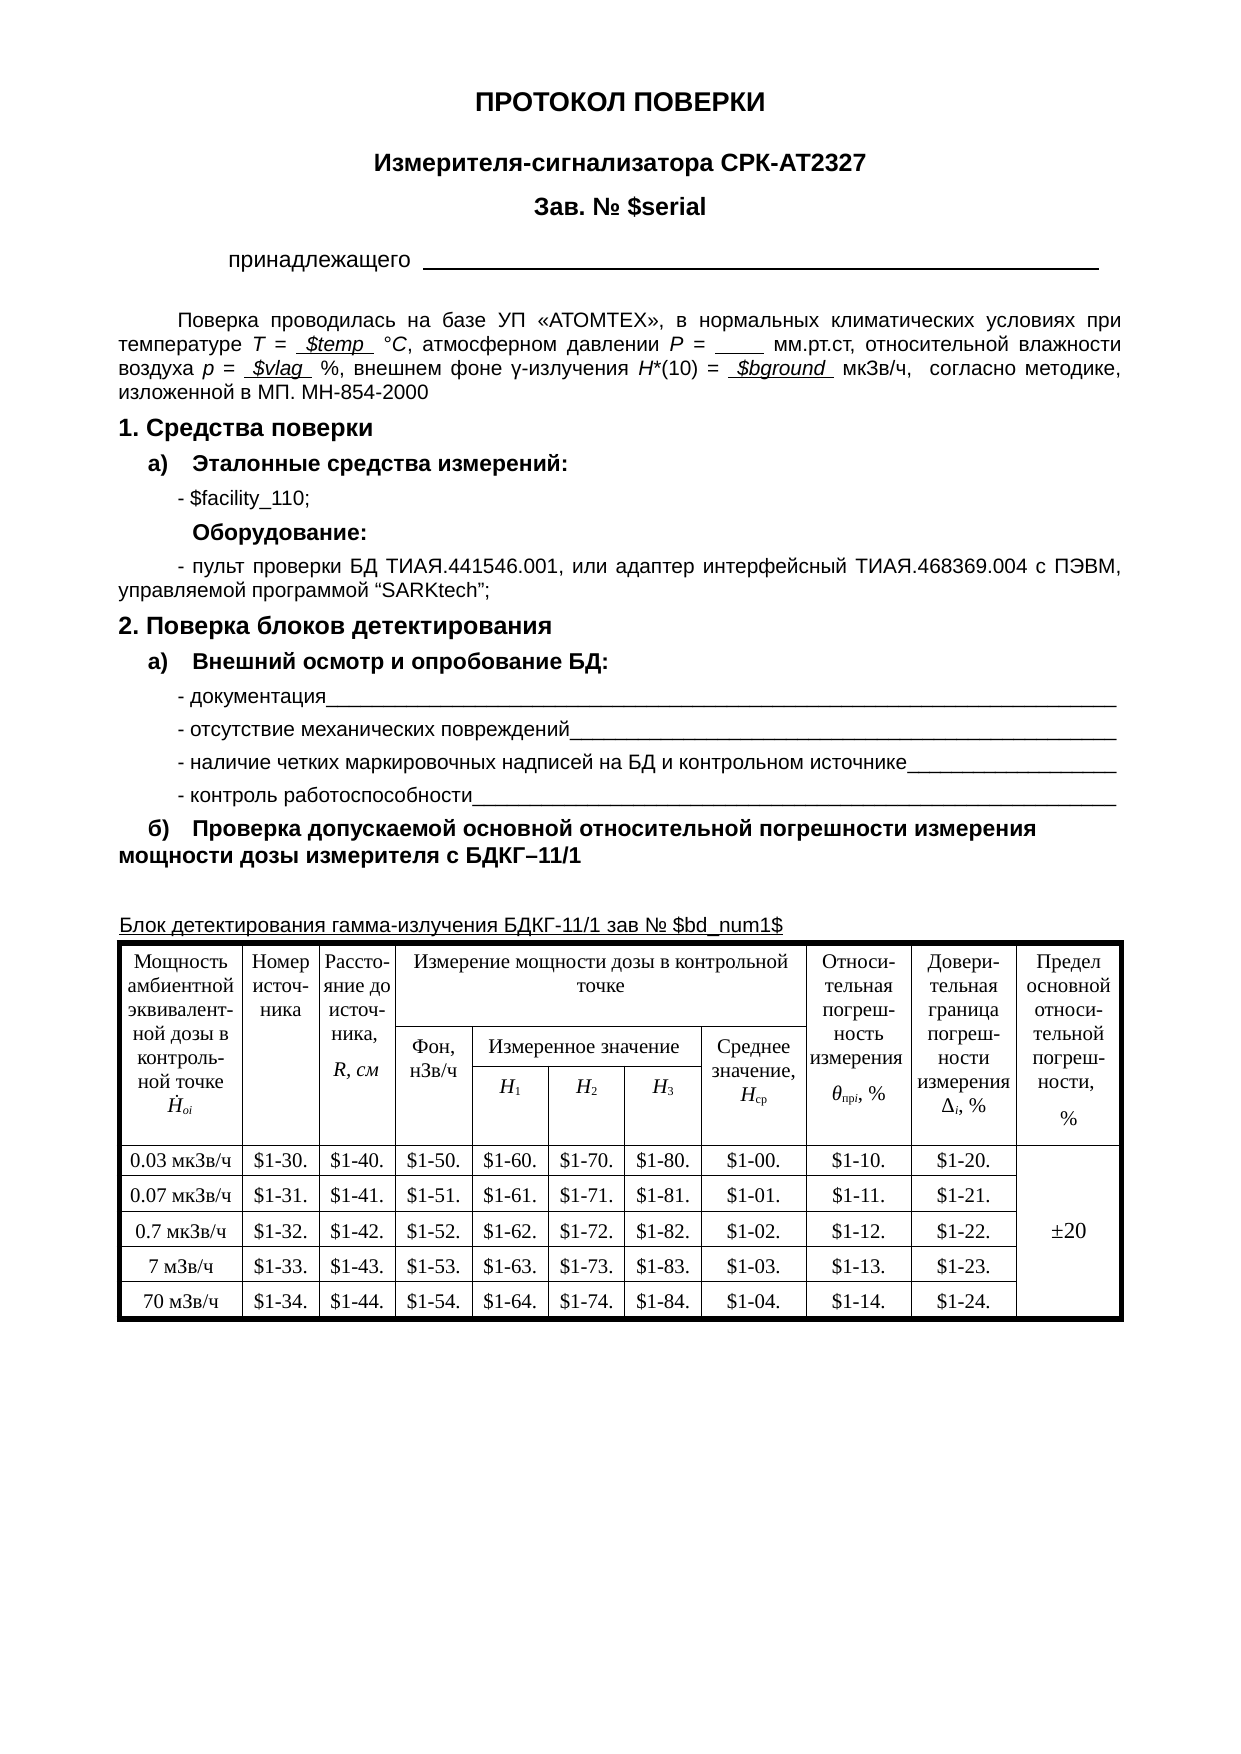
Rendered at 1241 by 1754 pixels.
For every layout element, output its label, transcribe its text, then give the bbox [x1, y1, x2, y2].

table_cell $1-72. [549, 1212, 624, 1246]
table_cell $1-61. [473, 1176, 548, 1211]
table_cell $1-13. [807, 1247, 911, 1281]
table_cell $1-23. [912, 1247, 1016, 1281]
text - наличие четких маркировочных надписей на БД и контрольном источнике [118, 749, 1122, 773]
table_cell Номер источ-ника [243, 946, 319, 1145]
table_cell 0.03 мкЗв/ч [122, 1146, 242, 1175]
table_cell $1-34. [243, 1282, 319, 1316]
table_header Блок детектирования гамма-излучения БДКГ-11/1 зав № $bd_num1$ [119, 894, 1121, 940]
text а) Эталонные средства измерений: [118, 450, 1122, 477]
table_cell Измерение мощности дозы в контрольной точке [396, 946, 806, 1026]
text Зав. № $serial [118, 192, 1122, 220]
table_cell Предел основной относи-тельной погреш-ности, % [1017, 946, 1119, 1145]
table_cell $1-50. [396, 1146, 472, 1175]
table_cell $1-20. [912, 1146, 1016, 1175]
text - $facility_110; [118, 486, 1122, 509]
table_cell $1-44. [320, 1282, 395, 1316]
table_cell 0.7 мкЗв/ч [122, 1212, 242, 1246]
table_cell $1-42. [320, 1212, 395, 1246]
table_cell 7 мЗв/ч [122, 1247, 242, 1281]
table_cell $1-62. [473, 1212, 548, 1246]
table_cell $1-33. [243, 1247, 319, 1281]
table_cell $1-81. [625, 1176, 701, 1211]
text б) Проверка допускаемой основной относительной погрешности измерения мощности дозы измерителя с БДКГ–11/1 [118, 815, 1122, 868]
table_cell $1-70. [549, 1146, 624, 1175]
table_cell $1-11. [807, 1176, 911, 1211]
text - отсутствие механических повреждений [118, 717, 1122, 741]
table_cell $1-51. [396, 1176, 472, 1211]
table_cell $1-80. [625, 1146, 701, 1175]
text Измерипринадлежащего . . [118, 244, 1122, 272]
table_cell $1-03. [702, 1247, 806, 1281]
text Оборудование: [118, 518, 1122, 545]
table_cell Мощность амбиентной эквивалент-ной дозы в контроль-ной точке Ḣoi [122, 946, 242, 1145]
table_cell $1-01. [702, 1176, 806, 1211]
text Поверка проводилась на базе УП «АТОМТЕХ», в нормальных климатических условиях при температуре Т = $temp °С, атмосферном давлении Р = мм.рт.ст, относительной влажности воздуха р = $vlag %, внешнем фоне γ-излучения H*(10) = $bground мкЗв/ч, согласно методике, изложенной в МП. МН-854-2000 [118, 308, 1122, 403]
table_cell Измеренное значение [473, 1027, 701, 1066]
table_cell $1-84. [625, 1282, 701, 1316]
table_cell $1-74. [549, 1282, 624, 1316]
table_cell $1-41. [320, 1176, 395, 1211]
table_cell H1 [473, 1067, 548, 1145]
table_cell $1-52. [396, 1212, 472, 1246]
table_cell Довери-тельная граница погреш-ности измерения Δi, % [912, 946, 1016, 1145]
text Измерителя-сигнализатора СРК-АТ2327 [118, 148, 1122, 177]
text а) Внешний осмотр и опробование БД: [118, 648, 1122, 675]
table_cell Относи-тельная погреш-ность измерения θпрi, % [807, 946, 911, 1145]
table_cell 70 мЗв/ч [122, 1282, 242, 1316]
table_cell $1-40. [320, 1146, 395, 1175]
table_cell $1-22. [912, 1212, 1016, 1246]
table_cell ±20 [1017, 1146, 1119, 1316]
table_cell $1-64. [473, 1282, 548, 1316]
table_cell $1-30. [243, 1146, 319, 1175]
table_cell Рассто-яние до источ-ника, R, см [320, 946, 395, 1145]
table_cell $1-12. [807, 1212, 911, 1246]
table_cell $1-04. [702, 1282, 806, 1316]
table_cell $1-82. [625, 1212, 701, 1246]
table_cell Фон, нЗв/ч [396, 1027, 472, 1145]
table_cell $1-02. [702, 1212, 806, 1246]
table_cell $1-71. [549, 1176, 624, 1211]
text 2. Поверка блоков детектирования [118, 611, 1122, 639]
text - контроль работоспособности [118, 782, 1122, 806]
table_cell $1-21. [912, 1176, 1016, 1211]
table_cell $1-83. [625, 1247, 701, 1281]
table_cell $1-53. [396, 1247, 472, 1281]
table_cell H3 [625, 1067, 701, 1145]
table_cell $1-73. [549, 1247, 624, 1281]
text - документация [118, 684, 1122, 708]
table_cell $1-14. [807, 1282, 911, 1316]
text ПРОТОКОЛ ПОВЕРКИ [118, 86, 1122, 117]
table_cell H2 [549, 1067, 624, 1145]
table_cell $1-31. [243, 1176, 319, 1211]
table_cell $1-63. [473, 1247, 548, 1281]
table_cell $1-00. [702, 1146, 806, 1175]
table_cell $1-60. [473, 1146, 548, 1175]
table_cell $1-24. [912, 1282, 1016, 1316]
table_cell $1-32. [243, 1212, 319, 1246]
table_cell Среднее значение, Hср [702, 1027, 806, 1145]
table_cell 0.07 мкЗв/ч [122, 1176, 242, 1211]
table_cell $1-10. [807, 1146, 911, 1175]
text - пульт проверки БД ТИАЯ.441546.001, или адаптер интерфейсный ТИАЯ.468369.004 с ПЭВМ, управляемой программой “SARKtech”; [118, 554, 1122, 602]
text 1. Средства поверки [118, 412, 1122, 441]
table_cell $1-54. [396, 1282, 472, 1316]
table_cell $1-43. [320, 1247, 395, 1281]
